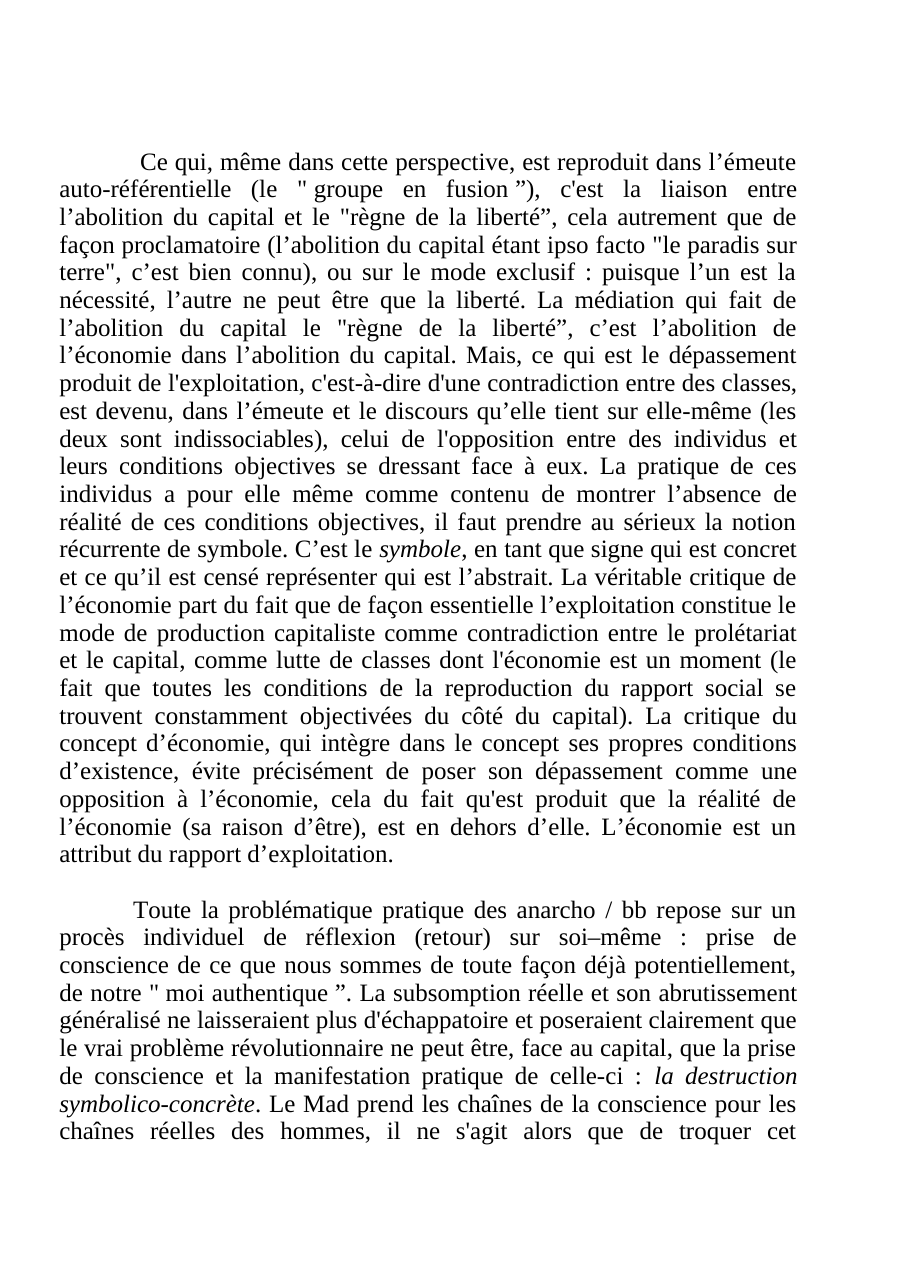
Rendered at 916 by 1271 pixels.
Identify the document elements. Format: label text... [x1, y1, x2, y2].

text Toute la problématique pratique des anarcho / bb repose sur un procès individuel de réflexion (retour) sur soi–même : prise de conscience de ce que nous sommes de toute façon déjà potentiellement, de notre " moi authentique ”. La subsomption réelle et son abrutissement généralisé ne laisseraient plus d'échappatoire et poseraient clairement que le vrai problème révolutionnaire ne peut être, face au capital, que la prise de conscience et la manifestation pratique de celle-ci : la destruction symbolico-concrète. Le Mad prend les chaînes de la conscience pour les chaînes réelles des hommes, il ne s'agit alors que de troquer cet [59, 896, 797, 1145]
text Ce qui, même dans cette perspective, est reproduit dans l’émeute auto-référentielle (le " groupe en fusion ”), c'est la liaison entre l’abolition du capital et le "règne de la liberté”, cela autrement que de façon proclamatoire (l’abolition du capital étant ipso facto "le paradis sur terre", c’est bien connu), ou sur le mode exclusif : puisque l’un est la nécessité, l’autre ne peut être que la liberté. La médiation qui fait de l’abolition du capital le "règne de la liberté”, c’est l’abolition de l’économie dans l’abolition du capital. Mais, ce qui est le dépassement produit de l'exploitation, c'est-à-dire d'une contradiction entre des classes, est devenu, dans l’émeute et le discours qu’elle tient sur elle-même (les deux sont indissociables), celui de l'opposition entre des individus et leurs conditions objectives se dressant face à eux. La pratique de ces individus a pour elle même comme contenu de montrer l’absence de réalité de ces conditions objectives, il faut prendre au sérieux la notion récurrente de symbole. C’est le symbole, en tant que signe qui est concret et ce qu’il est censé représenter qui est l’abstrait. La véritable critique de l’économie part du fait que de façon essentielle l’exploitation constitue le mode de production capitaliste comme contradiction entre le prolétariat et le capital, comme lutte de classes dont l'économie est un moment (le fait que toutes les conditions de la reproduction du rapport social se trouvent constamment objectivées du côté du capital). La critique du concept d’économie, qui intègre dans le concept ses propres conditions d’existence, évite précisément de poser son dépassement comme une opposition à l’économie, cela du fait qu'est produit que la réalité de l’économie (sa raison d’être), est en dehors d’elle. L’économie est un attribut du rapport d’exploitation. [59, 148, 797, 868]
